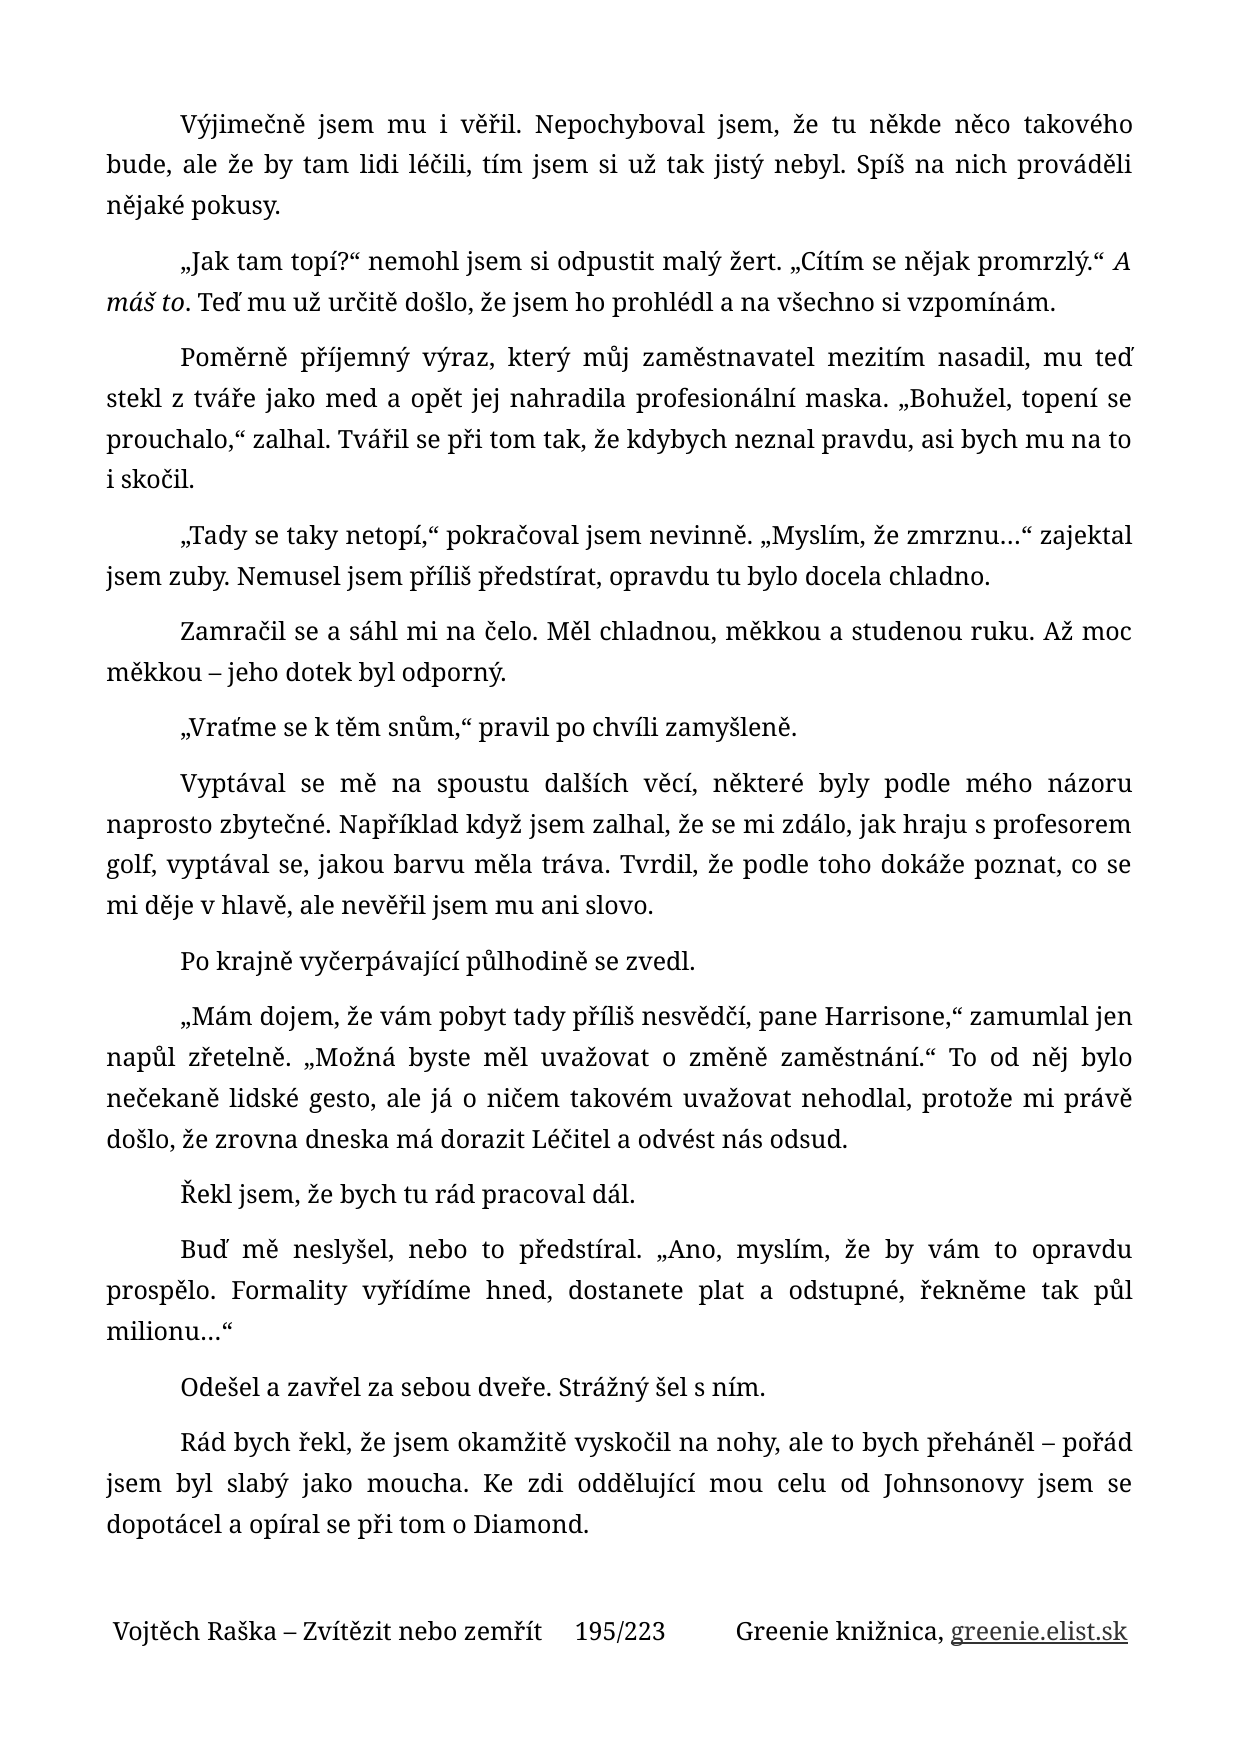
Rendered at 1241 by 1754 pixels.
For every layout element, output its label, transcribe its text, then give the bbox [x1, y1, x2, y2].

text Odešel a zavřel za sebou dveře. Strážný šel s ním. [106, 1369, 1134, 1403]
text „Tady se taky netopí,“ pokračoval jsem nevinně. „Myslím, že zmrznu…“ zajektal jsem zuby. Nemusel jsem příliš předstírat, opravdu tu bylo docela chladno. [106, 517, 1134, 592]
text „Jak tam topí?“ nemohl jsem si odpustit malý žert. „Cítím se nějak promrzlý.“ A máš to. Teď mu už určitě došlo, že jsem ho prohlédl a na všechno si vzpomínám. [106, 243, 1134, 318]
text Rád bych řekl, že jsem okamžitě vyskočil na nohy, ale to bych přeháněl – pořád jsem byl slabý jako moucha. Ke zdi oddělující mou celu od Johnsonovy jsem se dopotácel a opíral se při tom o Diamond. [106, 1424, 1134, 1540]
text Řekl jsem, že bych tu rád pracoval dál. [106, 1177, 1134, 1211]
text „Vraťme se k těm snům,“ pravil po chvíli zamyšleně. [106, 710, 1134, 744]
text „Mám dojem, že vám pobyt tady příliš nesvědčí, pane Harrisone,“ zamumlal jen napůl zřetelně. „Možná byste měl uvažovat o změně zaměstnání.“ To od něj bylo nečekaně lidské gesto, ale já o ničem takovém uvažovat nehodlal, protože mi právě došlo, že zrovna dneska má dorazit Léčitel a odvést nás odsud. [106, 999, 1134, 1155]
text Po krajně vyčerpávající půlhodině se zvedl. [106, 943, 1134, 977]
text Zamračil se a sáhl mi na čelo. Měl chladnou, měkkou a studenou ruku. Až moc měkkou – jeho dotek byl odporný. [106, 614, 1134, 689]
text Buď mě neslyšel, nebo to předstíral. „Ano, myslím, že by vám to opravdu prospělo. Formality vyřídíme hned, dostanete plat a odstupné, řekněme tak půl milionu…“ [106, 1232, 1134, 1348]
text Vyptával se mě na spoustu dalších věcí, některé byly podle mého názoru naprosto zbytečné. Například když jsem zalhal, že se mi zdálo, jak hraju s profesorem golf, vyptával se, jakou barvu měla tráva. Tvrdil, že podle toho dokáže poznat, co se mi děje v hlavě, ale nevěřil jsem mu ani slovo. [106, 765, 1134, 922]
text Poměrně příjemný výraz, který můj zaměstnavatel mezitím nasadil, mu teď stekl z tváře jako med a opět jej nahradila profesionální maska. „Bohužel, topení se prouchalo,“ zalhal. Tvářil se při tom tak, že kdybych neznal pravdu, asi bych mu na to i skočil. [106, 339, 1134, 496]
text Výjimečně jsem mu i věřil. Nepochyboval jsem, že tu někde něco takového bude, ale že by tam lidi léčili, tím jsem si už tak jistý nebyl. Spíš na nich prováděli nějaké pokusy. [106, 106, 1134, 222]
